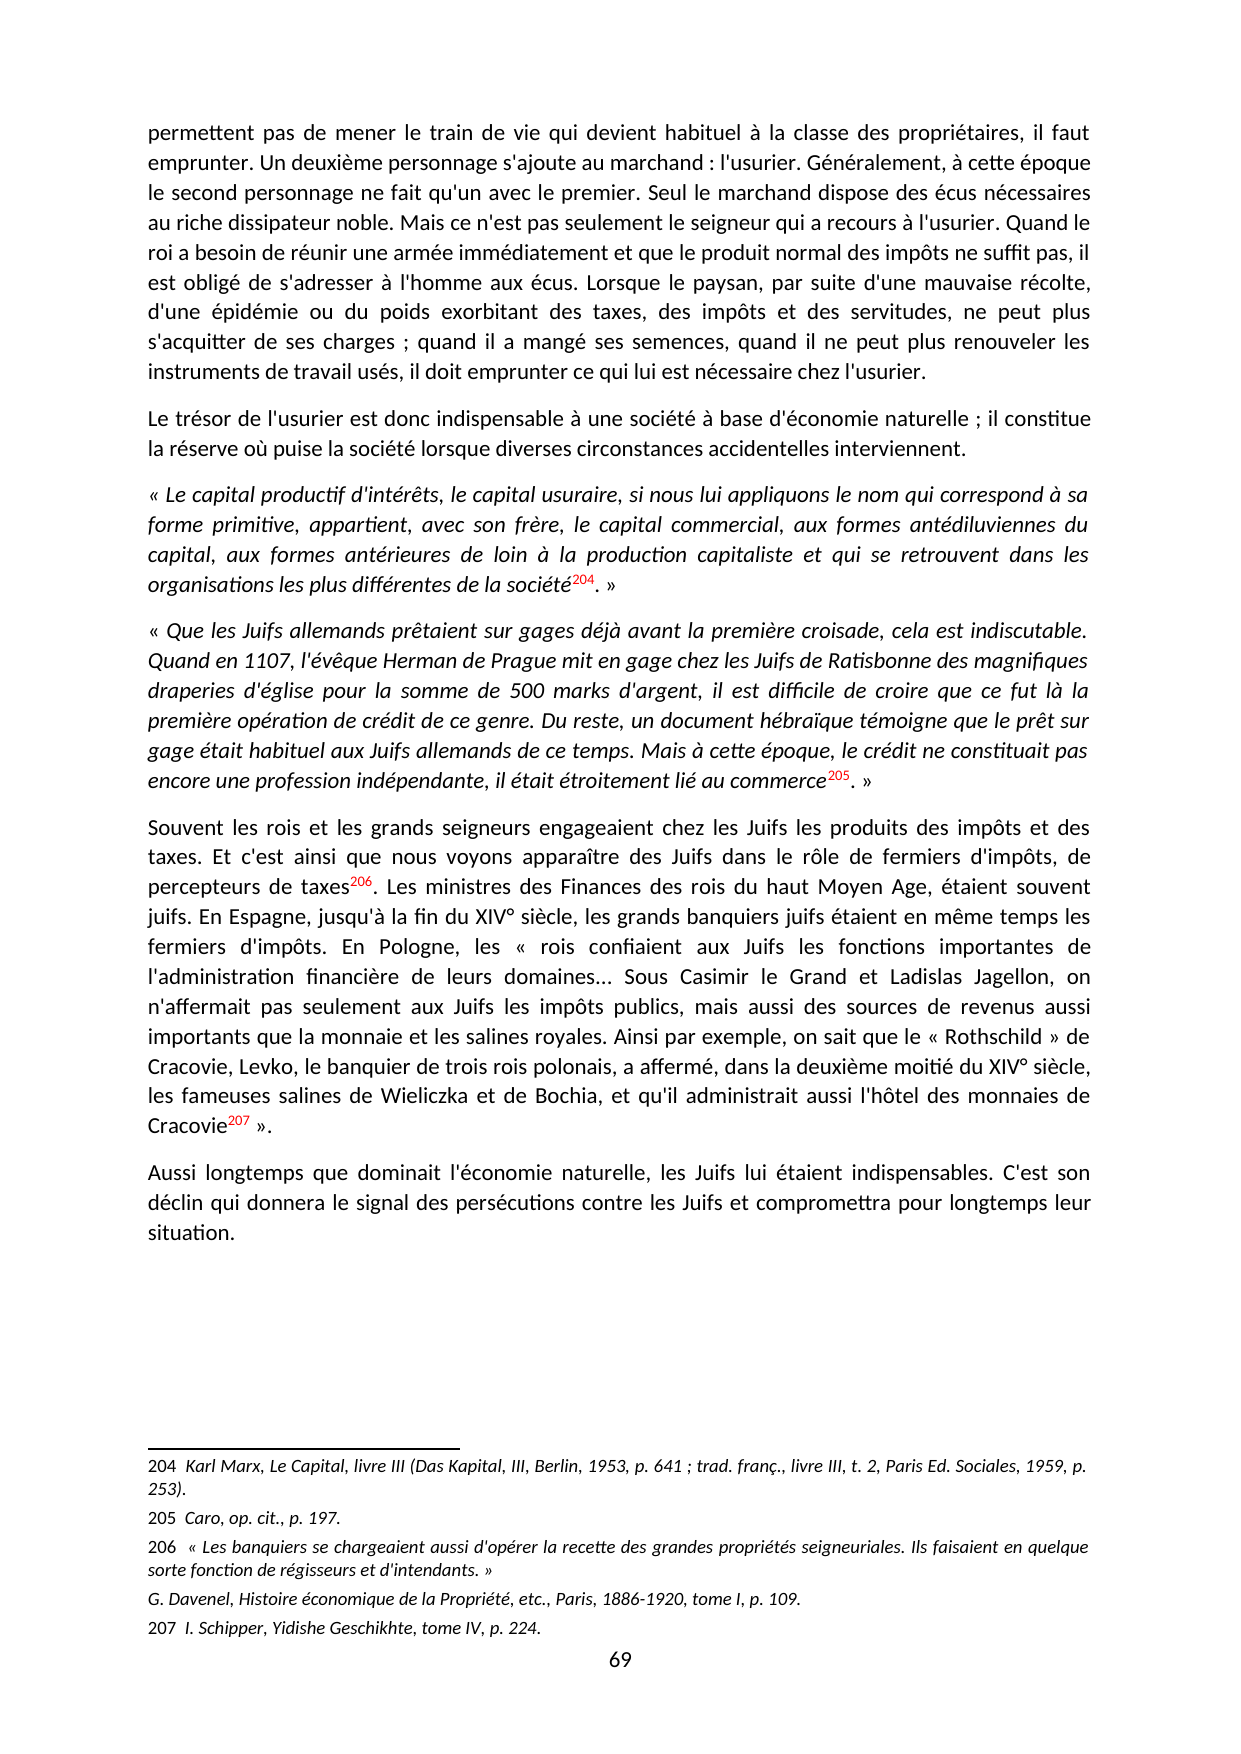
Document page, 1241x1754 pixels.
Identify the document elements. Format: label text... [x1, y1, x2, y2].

text G. Davenel, Histoire économique de la Propriété, etc., Paris, 1886-1920, tome I, p. 109. [148, 1587, 1093, 1610]
text Le trésor de l'usurier est donc indispensable à une société à base d'économie naturelle ; il constitue la réserve où puise la société lorsque diverses circonstances accidentelles interviennent. [148, 404, 1093, 462]
text « Que les Juifs allemands prêtaient sur gages déjà avant la première croisade, cela est indiscutable. Quand en 1107, l'évêque Herman de Prague mit en gage chez les Juifs de Ratisbonne des magnifiques draperies d'église pour la somme de 500 marks d'argent, il est difficile de croire que ce fut là la première opération de crédit de ce genre. Du reste, un document hébraïque témoigne que le prêt sur gage était habituel aux Juifs allemands de ce temps. Mais à cette époque, le crédit ne constituait pas encore une profession indépendante, il était étroitement lié au commerce. » [148, 617, 1093, 794]
text Karl Marx, Le Capital, livre III (Das Kapital, III, Berlin, 1953, p. 641 ; trad. franç., livre III, t. 2, Paris Ed. Sociales, 1959, p. 253). [148, 1454, 1093, 1500]
text Aussi longtemps que dominait l'économie naturelle, les Juifs lui étaient indispensables. C'est son déclin qui donnera le signal des persécutions contre les Juifs et compromettra pour longtemps leur situation. [148, 1158, 1093, 1246]
text I. Schipper, Yidishe Geschikhte, tome IV, p. 224. [148, 1616, 1093, 1639]
text « Les banquiers se chargeaient aussi d'opérer la recette des grandes propriétés seigneuriales. Ils faisaient en quelque sorte fonction de régisseurs et d'intendants. » [148, 1535, 1093, 1581]
text permettent pas de mener le train de vie qui devient habituel à la classe des propriétaires, il faut emprunter. Un deuxième personnage s'ajoute au marchand : l'usurier. Généralement, à cette époque le second personnage ne fait qu'un avec le premier. Seul le marchand dispose des écus nécessaires au riche dissipateur noble. Mais ce n'est pas seulement le seigneur qui a recours à l'usurier. Quand le roi a besoin de réunir une armée immédiatement et que le produit normal des impôts ne suffit pas, il est obligé de s'adresser à l'homme aux écus. Lorsque le paysan, par suite d'une mauvaise récolte, d'une épidémie ou du poids exorbitant des taxes, des impôts et des servitudes, ne peut plus s'acquitter de ses charges ; quand il a mangé ses semences, quand il ne peut plus renouveler les instruments de travail usés, il doit emprunter ce qui lui est nécessaire chez l'usurier. [148, 118, 1093, 385]
text Souvent les rois et les grands seigneurs engageaient chez les Juifs les produits des impôts et des taxes. Et c'est ainsi que nous voyons apparaître des Juifs dans le rôle de fermiers d'impôts, de percepteurs de taxes. Les ministres des Finances des rois du haut Moyen Age, étaient souvent juifs. En Espagne, jusqu'à la fin du XIV° siècle, les grands banquiers juifs étaient en même temps les fermiers d'impôts. En Pologne, les « rois confiaient aux Juifs les fonctions importantes de l'administration financière de leurs domaines... Sous Casimir le Grand et Ladislas Jagellon, on n'affermait pas seulement aux Juifs les impôts publics, mais aussi des sources de revenus aussi importants que la monnaie et les salines royales. Ainsi par exemple, on sait que le « Rothschild » de Cracovie, Levko, le banquier de trois rois polonais, a affermé, dans la deuxième moitié du XIV° siècle, les fameuses salines de Wieliczka et de Bochia, et qu'il administrait aussi l'hôtel des monnaies de Cracovie ». [148, 813, 1093, 1139]
text « Le capital productif d'intérêts, le capital usuraire, si nous lui appliquons le nom qui correspond à sa forme primitive, appartient, avec son frère, le capital commercial, aux formes antédiluviennes du capital, aux formes antérieures de loin à la production capitaliste et qui se retrouvent dans les organisations les plus différentes de la société. » [148, 480, 1093, 598]
text Caro, op. cit., p. 197. [148, 1506, 1093, 1529]
